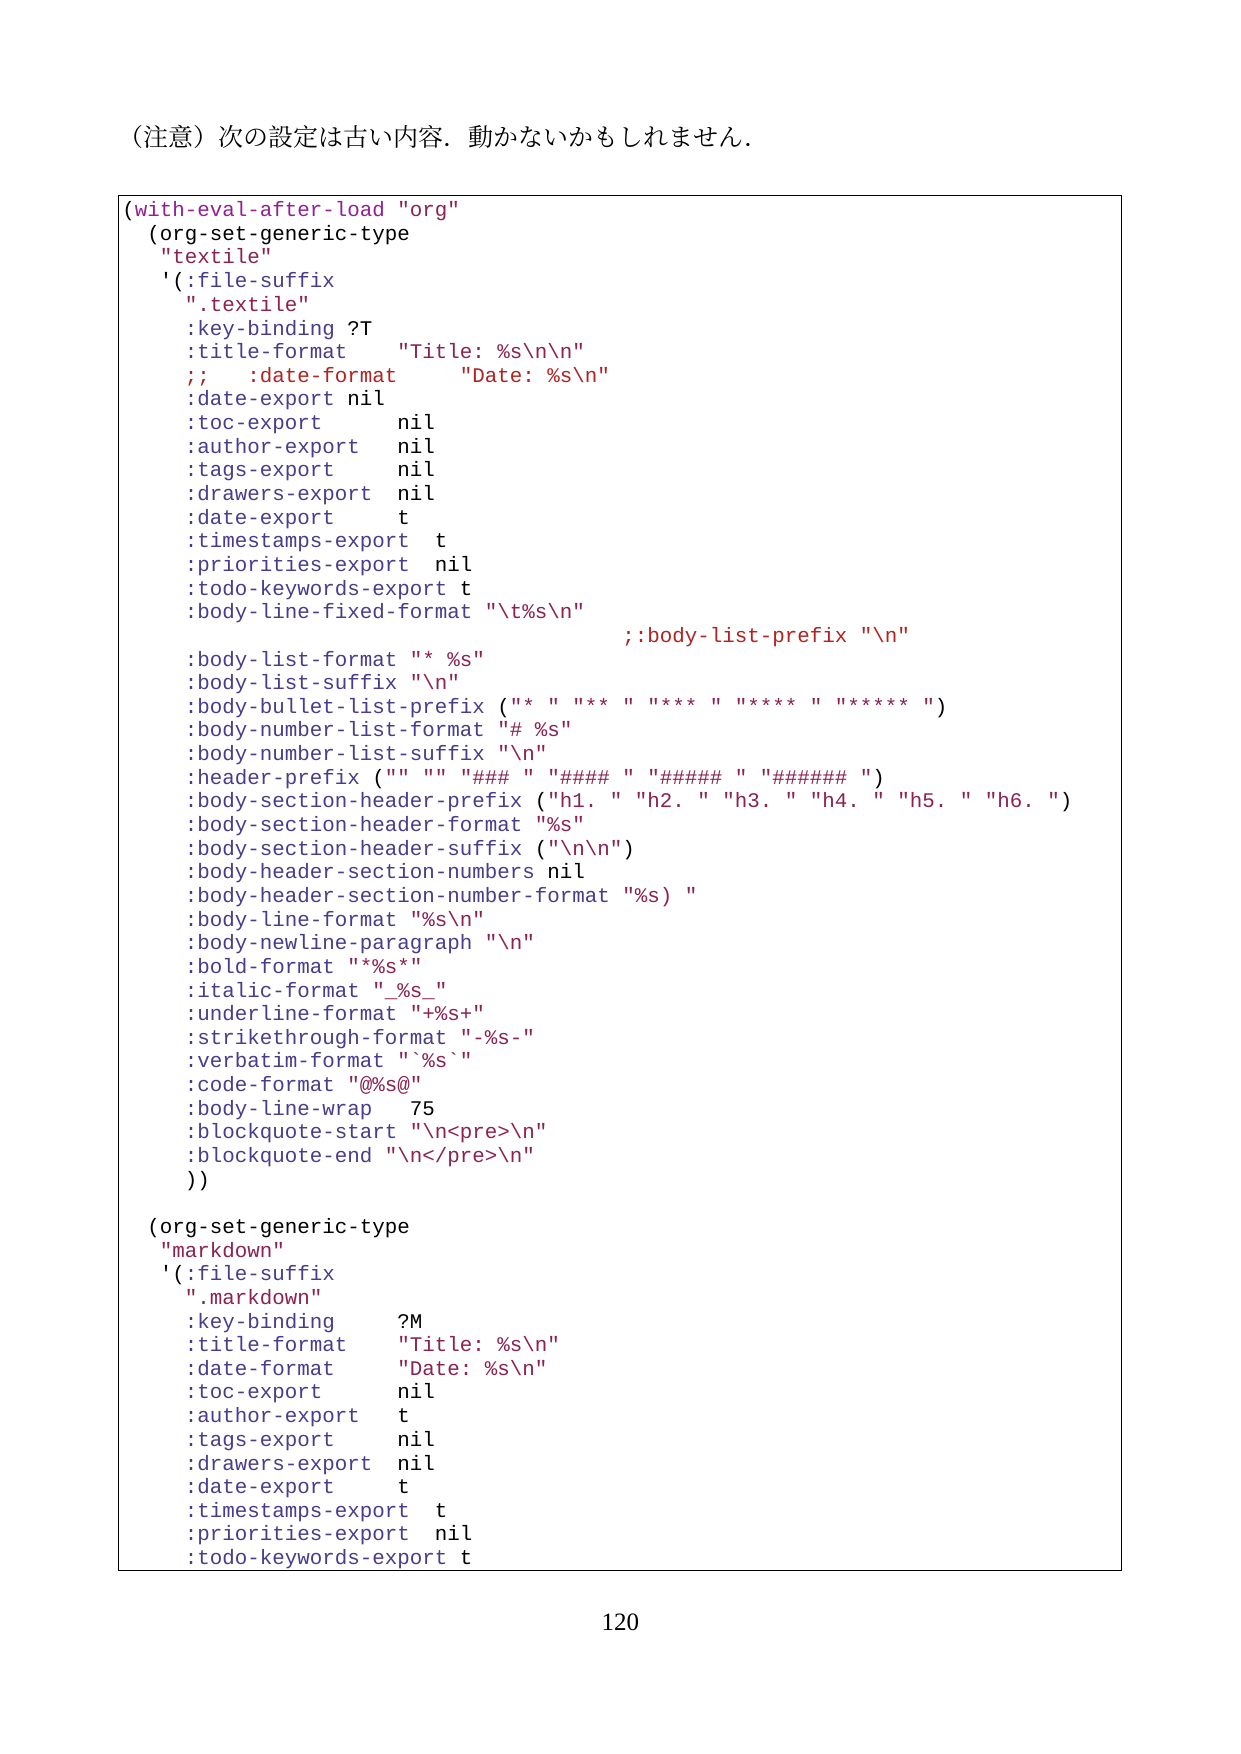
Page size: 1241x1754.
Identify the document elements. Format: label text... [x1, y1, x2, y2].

text :blockquote-start "\n<pre>\n" [119, 1117, 1121, 1141]
text :date-export t [119, 1472, 1121, 1496]
text :key-binding ?M [119, 1307, 1121, 1330]
text :body-newline-paragraph "\n" [119, 928, 1121, 952]
text (org-set-generic-type [119, 219, 1121, 243]
text :code-format "@%s@" [119, 1070, 1121, 1094]
text :body-line-format "%s\n" [119, 905, 1121, 928]
text :toc-export nil [119, 1378, 1121, 1401]
text :title-format "Title: %s\n" [119, 1330, 1121, 1354]
text :body-line-fixed-format "\t%s\n" [119, 597, 1121, 621]
text :body-list-format "* %s" [119, 644, 1121, 668]
text :body-header-section-number-format "%s) " [119, 881, 1121, 905]
text )) [119, 1165, 1121, 1188]
text :title-format "Title: %s\n\n" [119, 337, 1121, 361]
text :priorities-export nil [119, 550, 1121, 574]
text "textile" [119, 243, 1121, 266]
text '(:file-suffix [119, 266, 1121, 290]
text （注意）次の設定は古い内容．動かないかもしれません． [118, 118, 1122, 183]
text :date-format "Date: %s\n" [119, 1354, 1121, 1378]
text "markdown" [119, 1236, 1121, 1259]
text :blockquote-end "\n</pre>\n" [119, 1141, 1121, 1165]
text :todo-keywords-export t [119, 574, 1121, 597]
text (org-set-generic-type [119, 1212, 1121, 1236]
text :key-binding ?T [119, 313, 1121, 337]
text ;; :date-format "Date: %s\n" [119, 361, 1121, 384]
text :tags-export nil [119, 1425, 1121, 1448]
text '(:file-suffix [119, 1259, 1121, 1283]
text :bold-format "*%s*" [119, 952, 1121, 976]
text ;:body-list-prefix "\n" [119, 621, 1121, 644]
text :body-list-suffix "\n" [119, 668, 1121, 692]
text :verbatim-format "`%s`" [119, 1047, 1121, 1070]
text :italic-format "_%s_" [119, 976, 1121, 999]
text :body-number-list-format "# %s" [119, 716, 1121, 739]
text :body-section-header-format "%s" [119, 810, 1121, 834]
text :tags-export nil [119, 455, 1121, 479]
text :todo-keywords-export t [119, 1543, 1121, 1570]
text :body-section-header-prefix ("h1. " "h2. " "h3. " "h4. " "h5. " "h6. ") [119, 786, 1121, 810]
text :underline-format "+%s+" [119, 999, 1121, 1023]
text ".markdown" [119, 1283, 1121, 1307]
text :priorities-export nil [119, 1519, 1121, 1543]
text :toc-export nil [119, 408, 1121, 432]
text :body-section-header-suffix ("\n\n") [119, 834, 1121, 857]
text :body-bullet-list-prefix ("* " "** " "*** " "**** " "***** ") [119, 692, 1121, 716]
text (with-eval-after-load "org" [119, 196, 1121, 219]
text :body-header-section-numbers nil [119, 857, 1121, 881]
text :timestamps-export t [119, 526, 1121, 550]
text :body-number-list-suffix "\n" [119, 739, 1121, 763]
text :author-export nil [119, 432, 1121, 455]
text ".textile" [119, 290, 1121, 313]
text :body-line-wrap 75 [119, 1094, 1121, 1117]
text :author-export t [119, 1401, 1121, 1425]
text :date-export t [119, 503, 1121, 526]
text :strikethrough-format "-%s-" [119, 1023, 1121, 1047]
text :drawers-export nil [119, 1448, 1121, 1472]
text :header-prefix ("" "" "### " "#### " "##### " "###### ") [119, 763, 1121, 786]
text :drawers-export nil [119, 479, 1121, 503]
text :date-export nil [119, 384, 1121, 408]
text :timestamps-export t [119, 1496, 1121, 1519]
